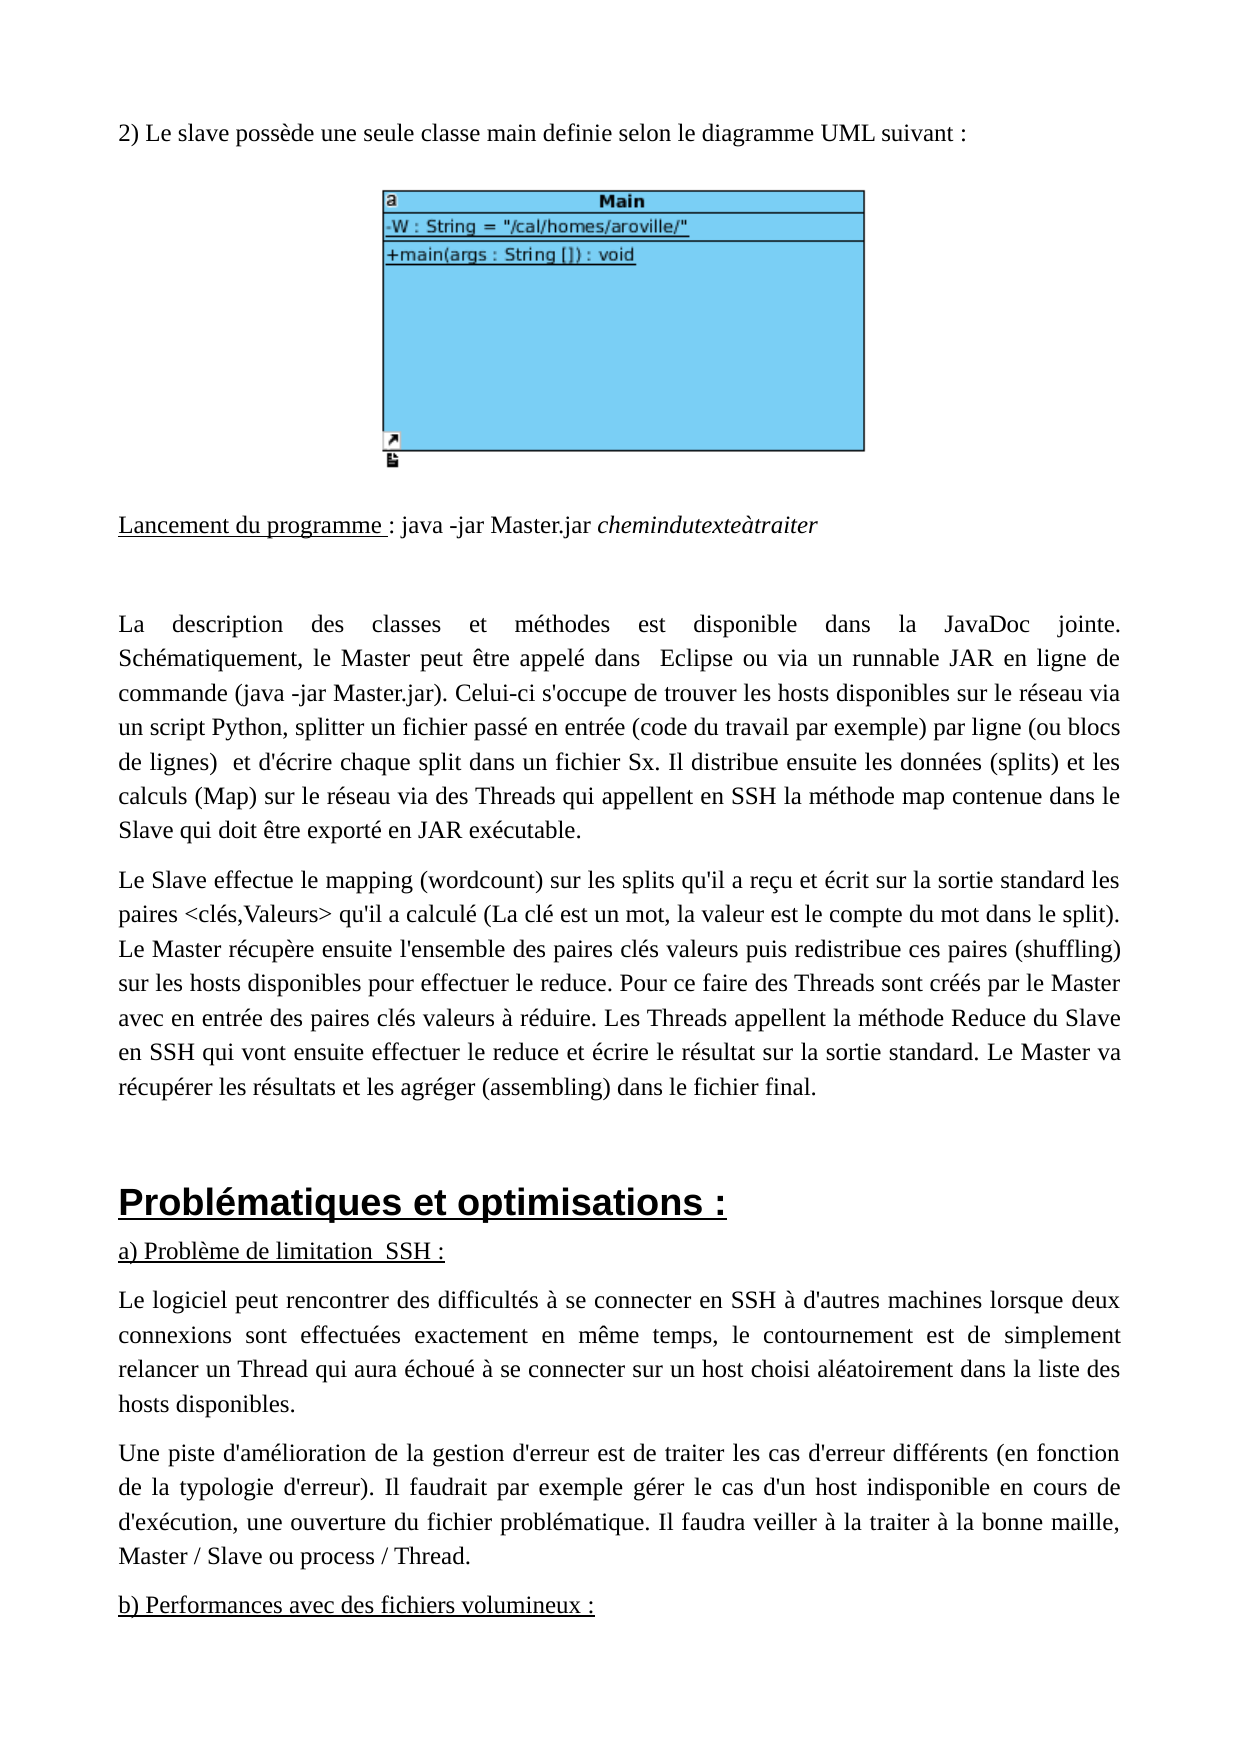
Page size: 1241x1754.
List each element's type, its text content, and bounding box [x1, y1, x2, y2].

text Lancement du programme : java -jar Master.jar chemindutexteàtraiter [118, 511, 1122, 539]
text Le logiciel peut rencontrer des difficultés à se connecter en SSH à d'autres machines lorsque deux connexions sont effectuées exactement en même temps, le contournement est de simplement relancer un Thread qui aura échoué à se connecter sur un host choisi aléatoirement dans la liste des hosts disponibles. [118, 1285, 1122, 1417]
text Le Slave effectue le mapping (wordcount) sur les splits qu'il a reçu et écrit sur la sortie standard les paires <clés,Valeurs> qu'il a calculé (La clé est un mot, la valeur est le compte du mot dans le split). Le Master récupère ensuite l'ensemble des paires clés valeurs puis redistribue ces paires (shuffling) sur les hosts disponibles pour effectuer le reduce. Pour ce faire des Threads sont créés par le Master avec en entrée des paires clés valeurs à réduire. Les Threads appellent la méthode Reduce du Slave en SSH qui vont ensuite effectuer le reduce et écrire le résultat sur la sortie standard. Le Master va récupérer les résultats et les agréger (assembling) dans le fichier final. [118, 865, 1122, 1100]
text Une piste d'amélioration de la gestion d'erreur est de traiter les cas d'erreur différents (en fonction de la typologie d'erreur). Il faudrait par exemple gérer le cas d'un host indisponible en cours de d'exécution, une ouverture du fichier problématique. Il faudra veiller à la traiter à la bonne maille, Master / Slave ou process / Thread. [118, 1438, 1122, 1570]
subtitle Problématiques et optimisations : [118, 1180, 1122, 1224]
text La description des classes et méthodes est disponible dans la JavaDoc jointe. Schématiquement, le Master peut être appelé dans Eclipse ou via un runnable JAR en ligne de commande (java -jar Master.jar). Celui-ci s'occupe de trouver les hosts disponibles sur le réseau via un script Python, splitter un fichier passé en entrée (code du travail par exemple) par ligne (ou blocs de lignes) et d'écrire chaque split dans un fichier Sx. Il distribue ensuite les données (splits) et les calculs (Map) sur le réseau via des Threads qui appellent en SSH la méthode map contenue dans le Slave qui doit être exporté en JAR exécutable. [118, 609, 1122, 844]
text b) Performances avec des fichiers volumineux : [118, 1590, 1122, 1619]
picture [331, 167, 909, 505]
text a) Problème de limitation SSH : [118, 1236, 1122, 1265]
text 2) Le slave possède une seule classe main definie selon le diagramme UML suivant : [118, 118, 1122, 147]
